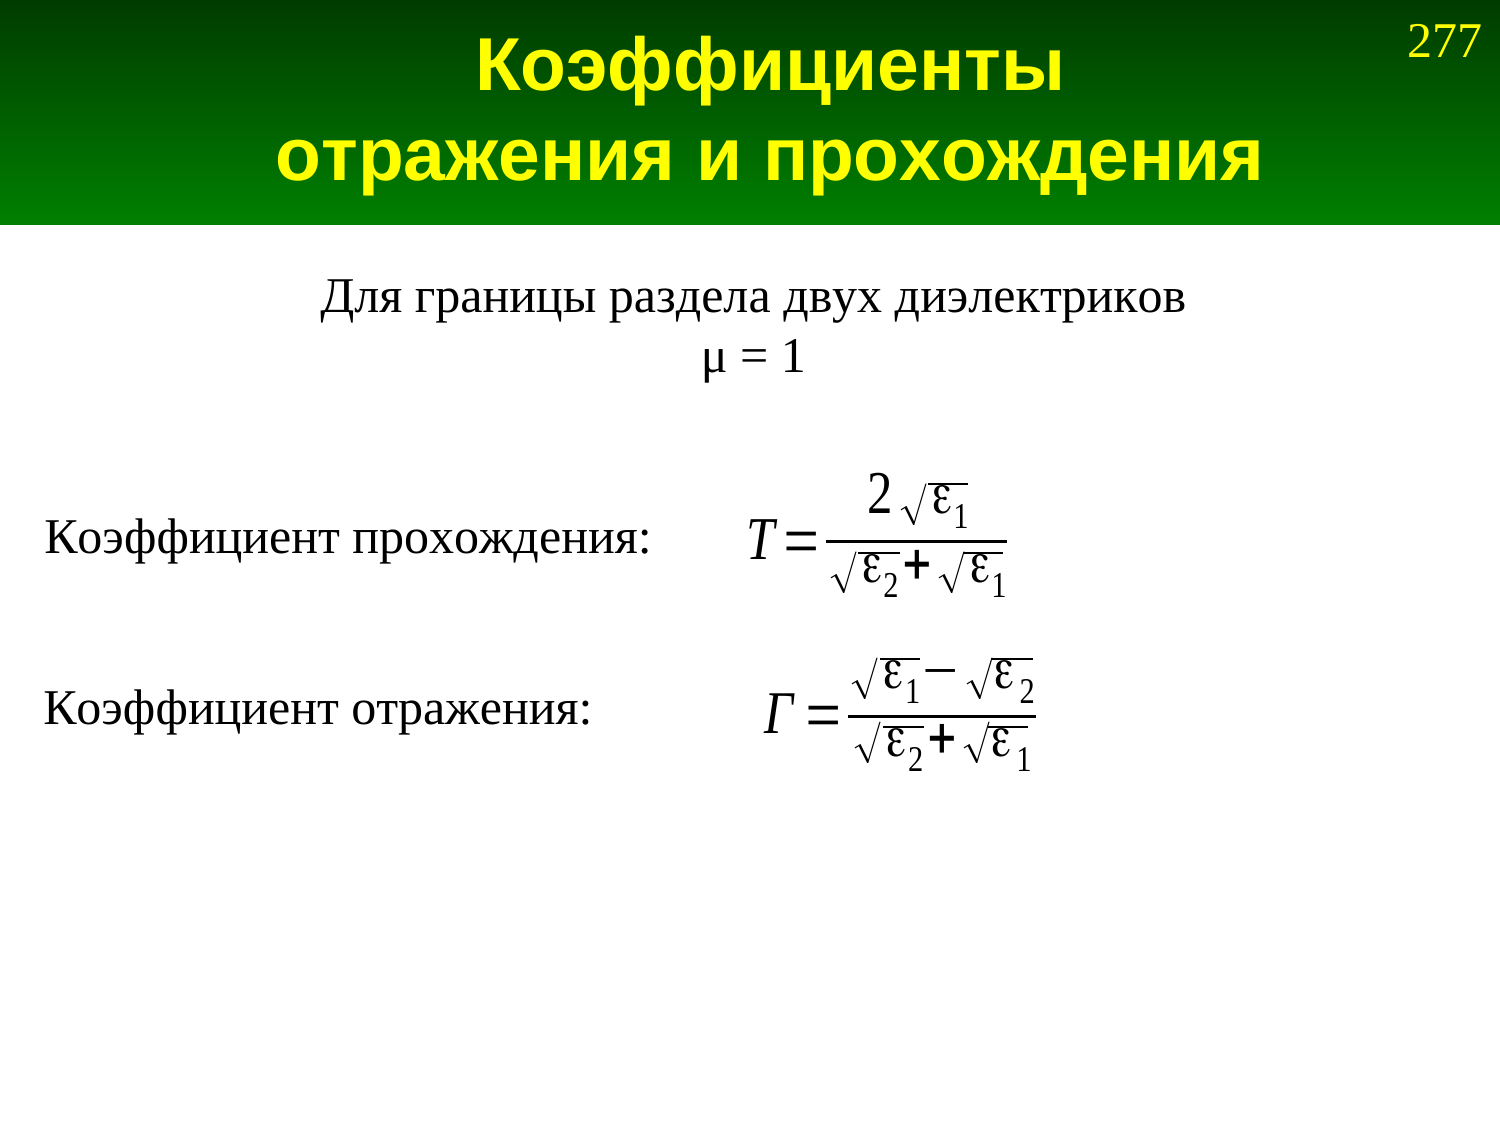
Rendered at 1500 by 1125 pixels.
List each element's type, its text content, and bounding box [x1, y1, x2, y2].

text_box Для границы раздела двух диэлектриков μ = 1 [305, 254, 1202, 390]
chart [748, 653, 1052, 780]
text_box Коэффициент отражения: [28, 667, 608, 743]
chart [733, 460, 1023, 606]
title Коэффициенты отражения и прохождения [100, 7, 1441, 204]
text_box Коэффициент прохождения: [29, 495, 667, 571]
